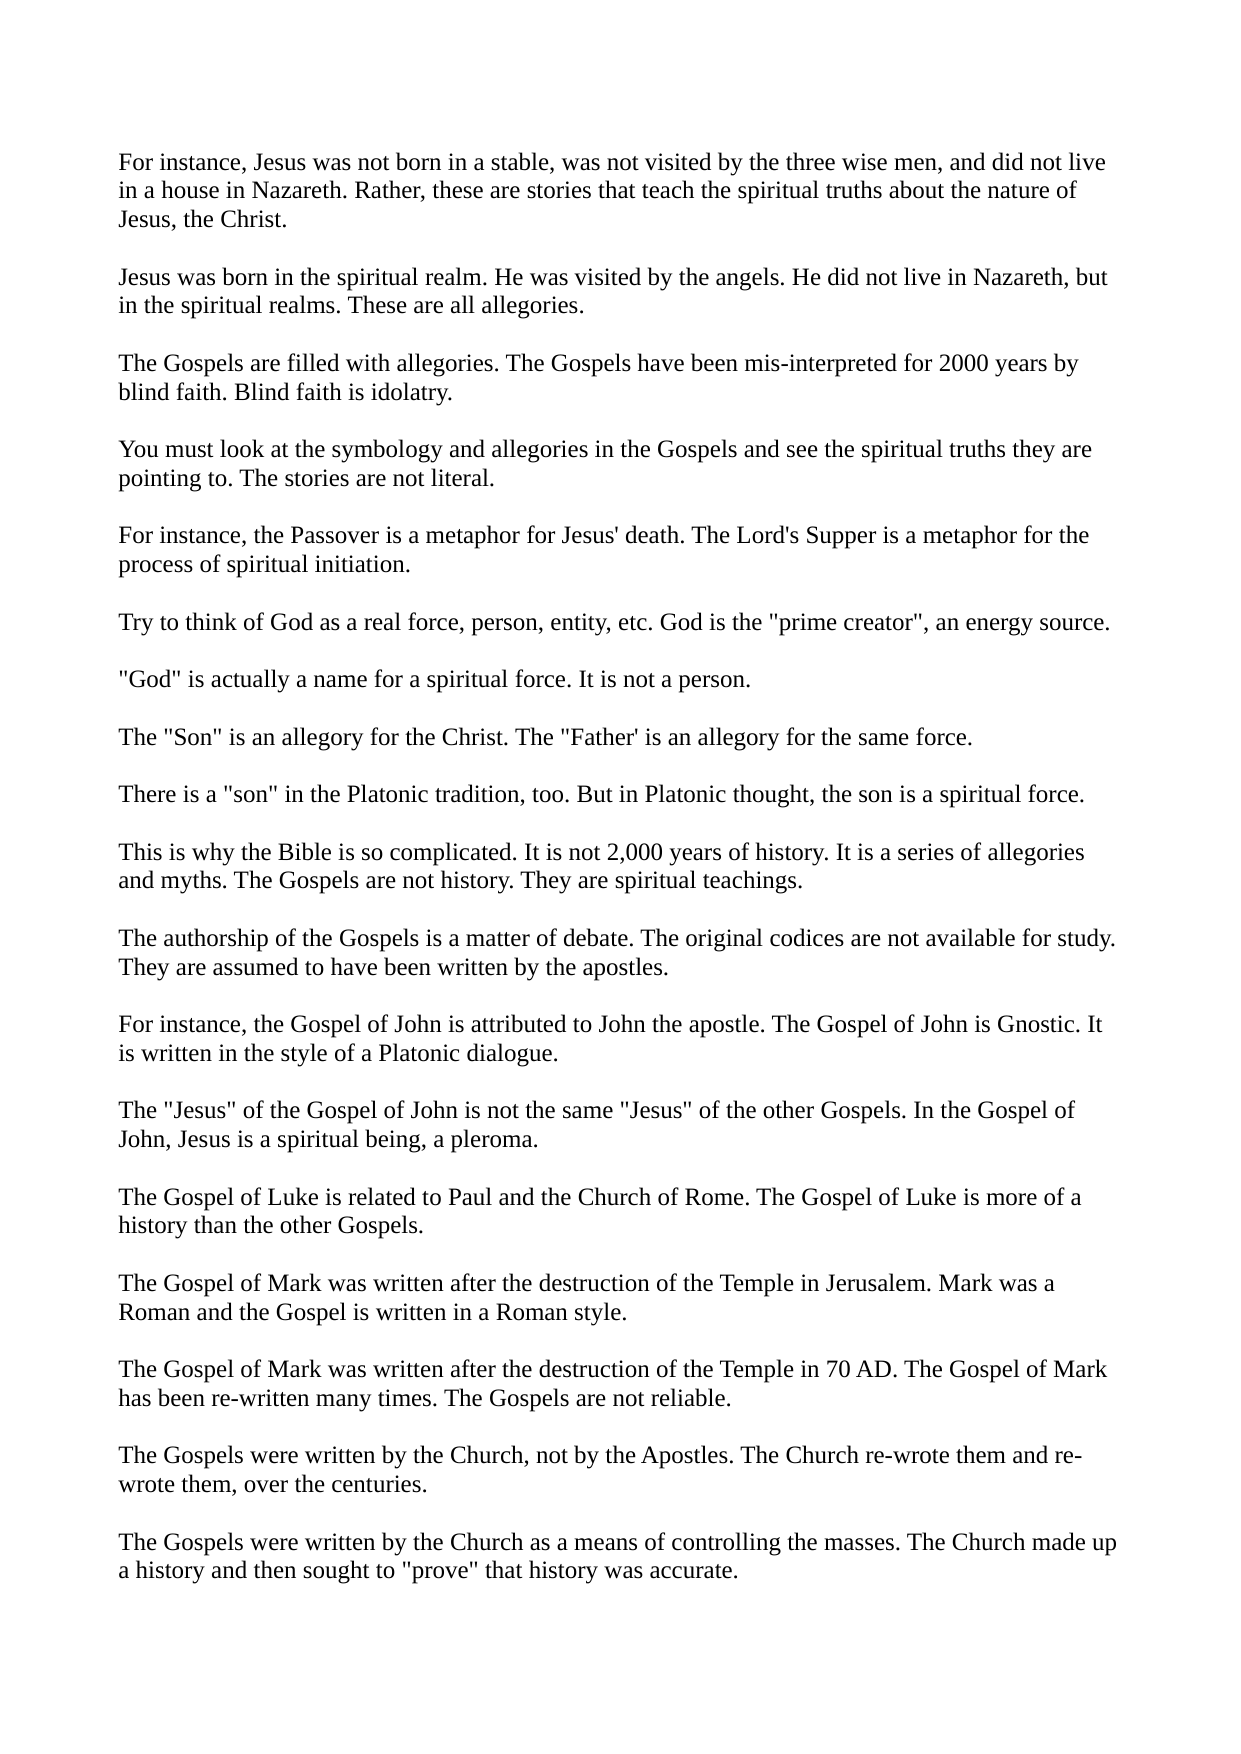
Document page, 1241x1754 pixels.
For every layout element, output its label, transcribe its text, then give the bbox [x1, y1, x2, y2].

text You must look at the symbology and allegories in the Gospels and see the spiritual truths they are pointing to. The stories are not literal. [118, 434, 1122, 492]
text The Gospel of Mark was written after the destruction of the Temple in Jerusalem. Mark was a Roman and the Gospel is written in a Roman style. [118, 1268, 1122, 1326]
text For instance, the Passover is a metaphor for Jesus' death. The Lord's Supper is a metaphor for the process of spiritual initiation. [118, 521, 1122, 578]
text Try to think of God as a real force, person, entity, etc. God is the "prime creator", an energy source. [118, 607, 1122, 636]
text The Gospel of Luke is related to Paul and the Church of Rome. The Gospel of Luke is more of a history than the other Gospels. [118, 1182, 1122, 1239]
text For instance, the Gospel of John is attributed to John the apostle. The Gospel of John is Gnostic. It is written in the style of a Platonic dialogue. [118, 1009, 1122, 1067]
text The Gospels were written by the Church as a means of controlling the masses. The Church made up a history and then sought to "prove" that history was accurate. [118, 1527, 1122, 1584]
text The Gospel of Mark was written after the destruction of the Temple in 70 AD. The Gospel of Mark has been re-written many times. The Gospels are not reliable. [118, 1354, 1122, 1412]
text Jesus was born in the spiritual realm. He was visited by the angels. He did not live in Nazareth, but in the spiritual realms. These are all allegories. [118, 262, 1122, 319]
text The Gospels are filled with allegories. The Gospels have been mis-interpreted for 2000 years by blind faith. Blind faith is idolatry. [118, 348, 1122, 406]
text There is a "son" in the Platonic tradition, too. But in Platonic thought, the son is a spiritual force. [118, 779, 1122, 808]
text The "Jesus" of the Gospel of John is not the same "Jesus" of the other Gospels. In the Gospel of John, Jesus is a spiritual being, a pleroma. [118, 1096, 1122, 1153]
text For instance, Jesus was not born in a stable, was not visited by the three wise men, and did not live in a house in Nazareth. Rather, these are stories that teach the spiritual truths about the nature of Jesus, the Christ. [118, 147, 1122, 233]
text The Gospels were written by the Church, not by the Apostles. The Church re-wrote them and re-wrote them, over the centuries. [118, 1441, 1122, 1498]
text The "Son" is an allegory for the Christ. The "Father' is an allegory for the same force. [118, 722, 1122, 751]
text The authorship of the Gospels is a matter of debate. The original codices are not available for study. They are assumed to have been written by the apostles. [118, 923, 1122, 981]
text This is why the Bible is so complicated. It is not 2,000 years of history. It is a series of allegories and myths. The Gospels are not history. They are spiritual teachings. [118, 837, 1122, 894]
text "God" is actually a name for a spiritual force. It is not a person. [118, 664, 1122, 693]
